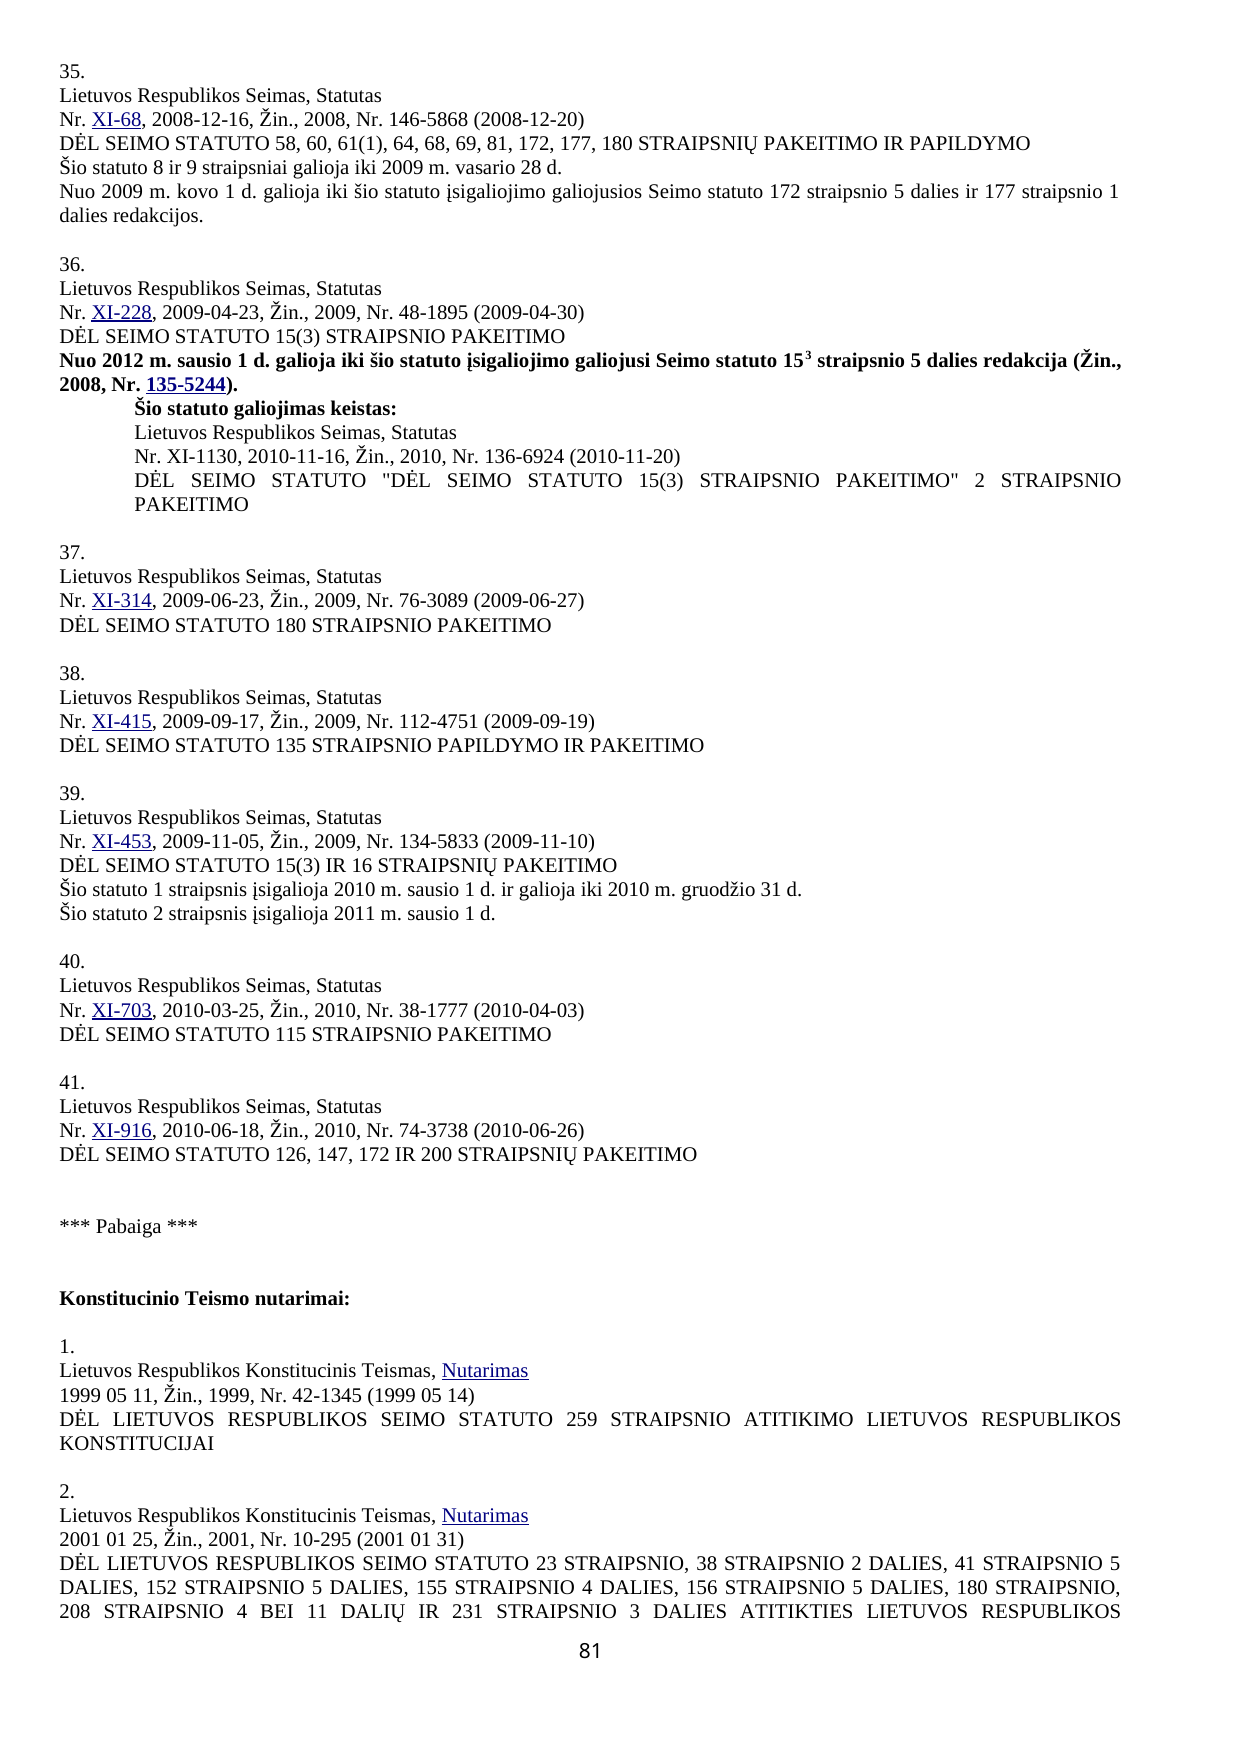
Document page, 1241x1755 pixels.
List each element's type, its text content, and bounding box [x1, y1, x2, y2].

text 39. [59, 781, 1122, 805]
text DĖL SEIMO STATUTO 58, 60, 61(1), 64, 68, 69, 81, 172, 177, 180 STRAIPSNIŲ PAKEITIMO IR PAPILDYMO [59, 131, 1122, 155]
text Lietuvos Respublikos Seimas, Statutas [59, 83, 1122, 107]
text Lietuvos Respublikos Seimas, Statutas [59, 420, 1122, 444]
text Nr. XI-703, 2010-03-25, Žin., 2010, Nr. 38-1777 (2010-04-03) [59, 997, 1122, 1022]
text Nr. XI-228, 2009-04-23, Žin., 2009, Nr. 48-1895 (2009-04-30) [59, 300, 1122, 324]
text DĖL LIETUVOS RESPUBLIKOS SEIMO STATUTO 259 STRAIPSNIO ATITIKIMO LIETUVOS RESPUBLIKOS KONSTITUCIJAI [59, 1407, 1122, 1455]
text 38. [59, 661, 1122, 685]
text DĖL SEIMO STATUTO 15(3) IR 16 STRAIPSNIŲ PAKEITIMO [59, 853, 1122, 877]
text Nr. XI-314, 2009-06-23, Žin., 2009, Nr. 76-3089 (2009-06-27) [59, 588, 1122, 612]
text DĖL LIETUVOS RESPUBLIKOS SEIMO STATUTO 23 STRAIPSNIO, 38 STRAIPSNIO 2 DALIES, 41 STRAIPSNIO 5 DALIES, 152 STRAIPSNIO 5 DALIES, 155 STRAIPSNIO 4 DALIES, 156 STRAIPSNIO 5 DALIES, 180 STRAIPSNIO, 208 STRAIPSNIO 4 BEI 11 DALIŲ IR 231 STRAIPSNIO 3 DALIES ATITIKTIES LIETUVOS RESPUBLIKOS [59, 1551, 1122, 1623]
text DĖL SEIMO STATUTO 135 STRAIPSNIO PAPILDYMO IR PAKEITIMO [59, 733, 1122, 757]
text 37. [59, 540, 1122, 564]
text Nuo 2012 m. sausio 1 d. galioja iki šio statuto įsigaliojimo galiojusi Seimo statuto 153 straipsnio 5 dalies redakcija (Žin., 2008, Nr. 135-5244). [59, 348, 1122, 396]
text Nr. XI-1130, 2010-11-16, Žin., 2010, Nr. 136-6924 (2010-11-20) [59, 444, 1122, 468]
text Šio statuto 2 straipsnis įsigalioja 2011 m. sausio 1 d. [59, 901, 1122, 925]
text Nr. XI-68, 2008-12-16, Žin., 2008, Nr. 146-5868 (2008-12-20) [59, 107, 1122, 131]
text DĖL SEIMO STATUTO 126, 147, 172 IR 200 STRAIPSNIŲ PAKEITIMO [59, 1142, 1122, 1166]
text Šio statuto galiojimas keistas: [59, 396, 1122, 420]
text Lietuvos Respublikos Seimas, Statutas [59, 805, 1122, 829]
text Lietuvos Respublikos Seimas, Statutas [59, 564, 1122, 588]
text Šio statuto 1 straipsnis įsigalioja 2010 m. sausio 1 d. ir galioja iki 2010 m. gruodžio 31 d. [59, 877, 1122, 901]
text Nr. XI-916, 2010-06-18, Žin., 2010, Nr. 74-3738 (2010-06-26) [59, 1118, 1122, 1142]
text 1999 05 11, Žin., 1999, Nr. 42-1345 (1999 05 14) [59, 1382, 1122, 1407]
text Nr. XI-415, 2009-09-17, Žin., 2009, Nr. 112-4751 (2009-09-19) [59, 709, 1122, 733]
text Lietuvos Respublikos Seimas, Statutas [59, 1094, 1122, 1118]
text Lietuvos Respublikos Konstitucinis Teismas, Nutarimas [59, 1503, 1122, 1527]
text Lietuvos Respublikos Konstitucinis Teismas, Nutarimas [59, 1358, 1122, 1382]
text Nuo 2009 m. kovo 1 d. galioja iki šio statuto įsigaliojimo galiojusios Seimo statuto 172 straipsnio 5 dalies ir 177 straipsnio 1 dalies redakcijos. [59, 179, 1122, 227]
text DĖL SEIMO STATUTO "DĖL SEIMO STATUTO 15(3) STRAIPSNIO PAKEITIMO" 2 STRAIPSNIO PAKEITIMO [134, 468, 1122, 516]
text Lietuvos Respublikos Seimas, Statutas [59, 973, 1122, 997]
text DĖL SEIMO STATUTO 115 STRAIPSNIO PAKEITIMO [59, 1022, 1122, 1046]
text DĖL SEIMO STATUTO 180 STRAIPSNIO PAKEITIMO [59, 612, 1122, 637]
text Šio statuto 8 ir 9 straipsniai galioja iki 2009 m. vasario 28 d. [59, 155, 1122, 179]
text 1. [59, 1334, 1122, 1358]
text 41. [59, 1070, 1122, 1094]
text 36. [59, 252, 1122, 276]
text Konstitucinio Teismo nutarimai: [59, 1286, 1122, 1310]
text Lietuvos Respublikos Seimas, Statutas [59, 685, 1122, 709]
text DĖL SEIMO STATUTO 15(3) STRAIPSNIO PAKEITIMO [59, 324, 1122, 348]
text Nr. XI-453, 2009-11-05, Žin., 2009, Nr. 134-5833 (2009-11-10) [59, 829, 1122, 853]
text 2001 01 25, Žin., 2001, Nr. 10-295 (2001 01 31) [59, 1527, 1122, 1551]
text *** Pabaiga *** [59, 1214, 1122, 1238]
text 2. [59, 1479, 1122, 1503]
text Lietuvos Respublikos Seimas, Statutas [59, 276, 1122, 300]
text 35. [59, 59, 1122, 83]
text 40. [59, 949, 1122, 973]
